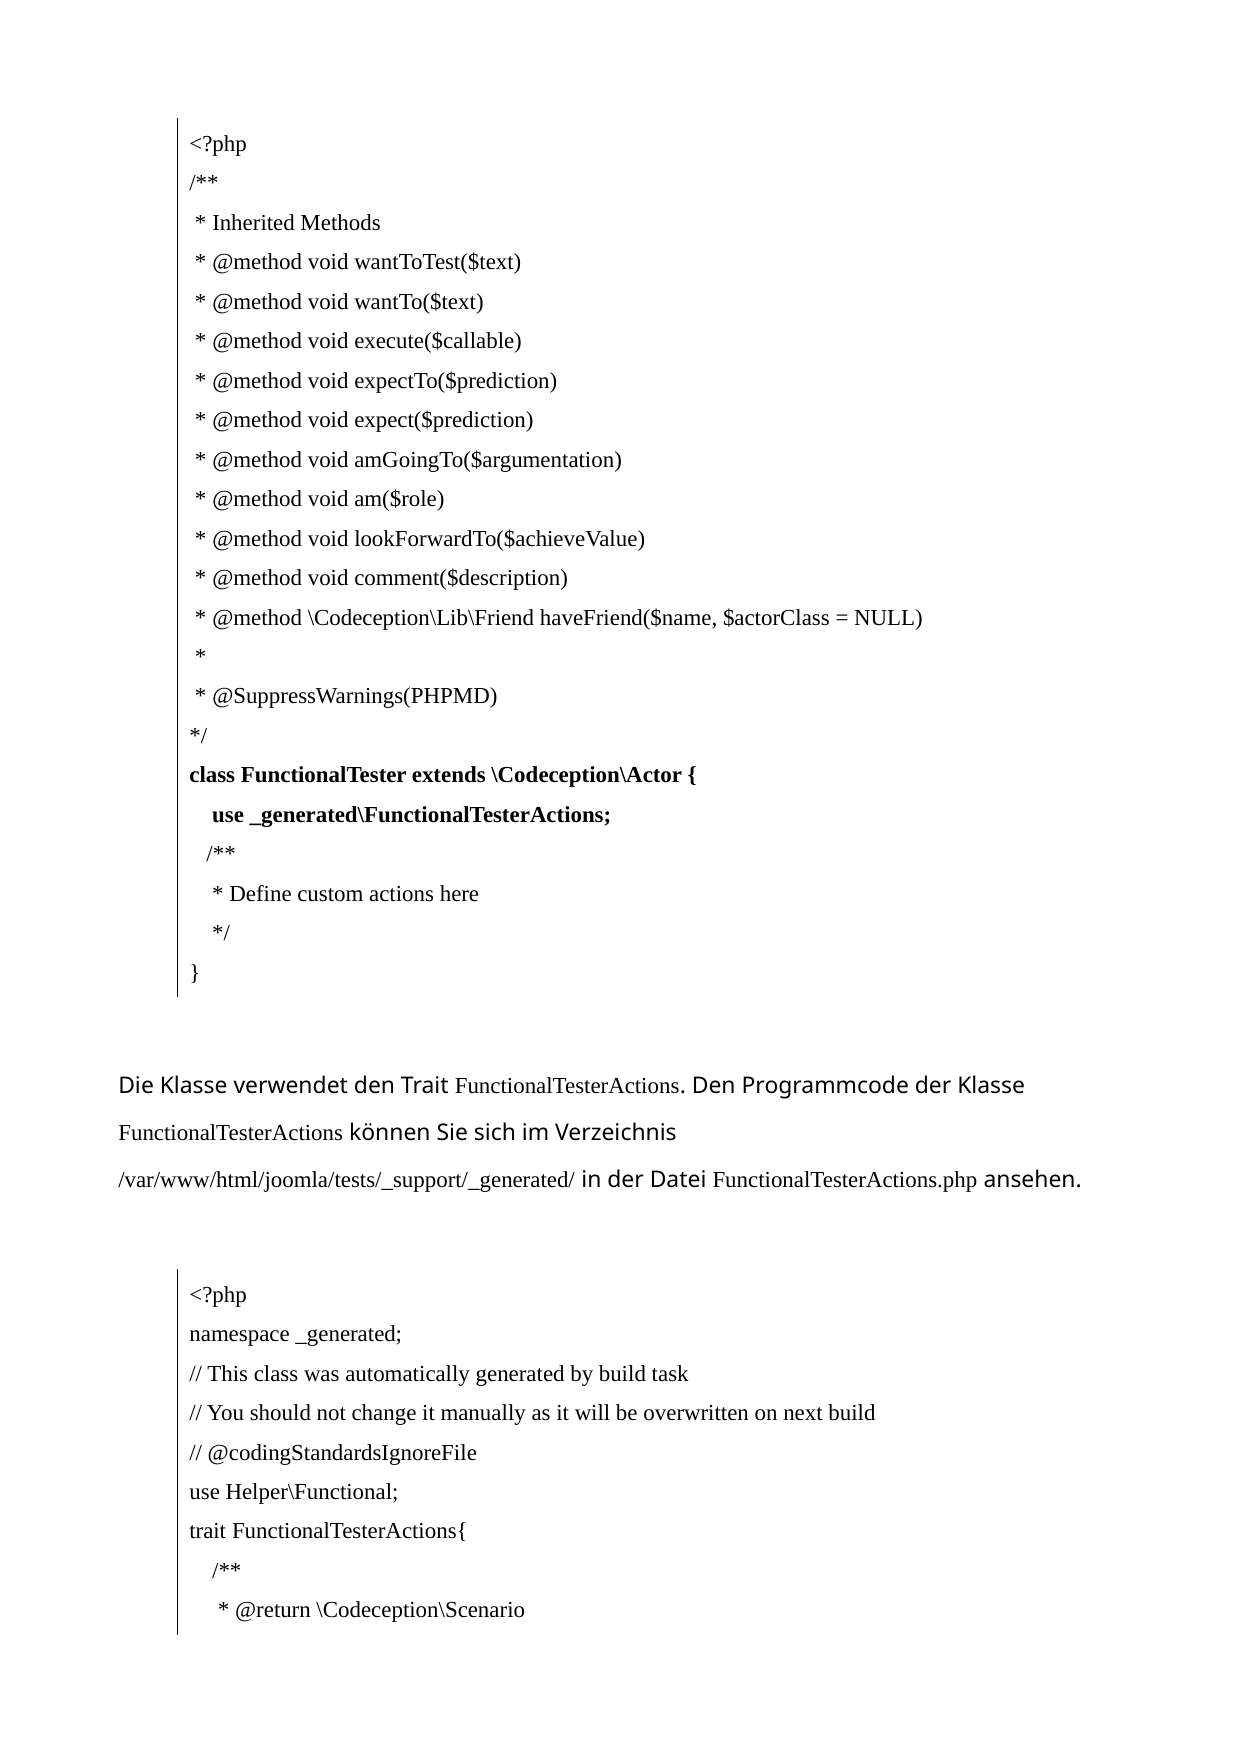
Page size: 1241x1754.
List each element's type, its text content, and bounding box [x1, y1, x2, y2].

text <?php namespace _generated; // This class was automatically generated by build task // You should not change it manually as it will be overwritten on next build // @codingStandardsIgnoreFile use Helper\Functional; trait FunctionalTesterActions{ /** * @return \Codeception\Scenario [178, 1269, 1122, 1635]
text <?php /** * Inherited Methods * @method void wantToTest($text) * @method void wantTo($text) * @method void execute($callable) * @method void expectTo($prediction) * @method void expect($prediction) * @method void amGoingTo($argumentation) * @method void am($role) * @method void lookForwardTo($achieveValue) * @method void comment($description) * @method \Codeception\Lib\Friend haveFriend($name, $actorClass = NULL) * * @SuppressWarnings(PHPMD) */ class FunctionalTester extends \Codeception\Actor { use _generated\FunctionalTesterActions; /** * Define custom actions here */ } [178, 118, 1122, 997]
text Die Klasse verwendet den Trait FunctionalTesterActions. Den Programmcode der Klasse FunctionalTesterActions können Sie sich im Verzeichnis /var/www/html/joomla/tests/_support/_generated/ in der Datei FunctionalTesterActions.php ansehen. [118, 1069, 1122, 1194]
